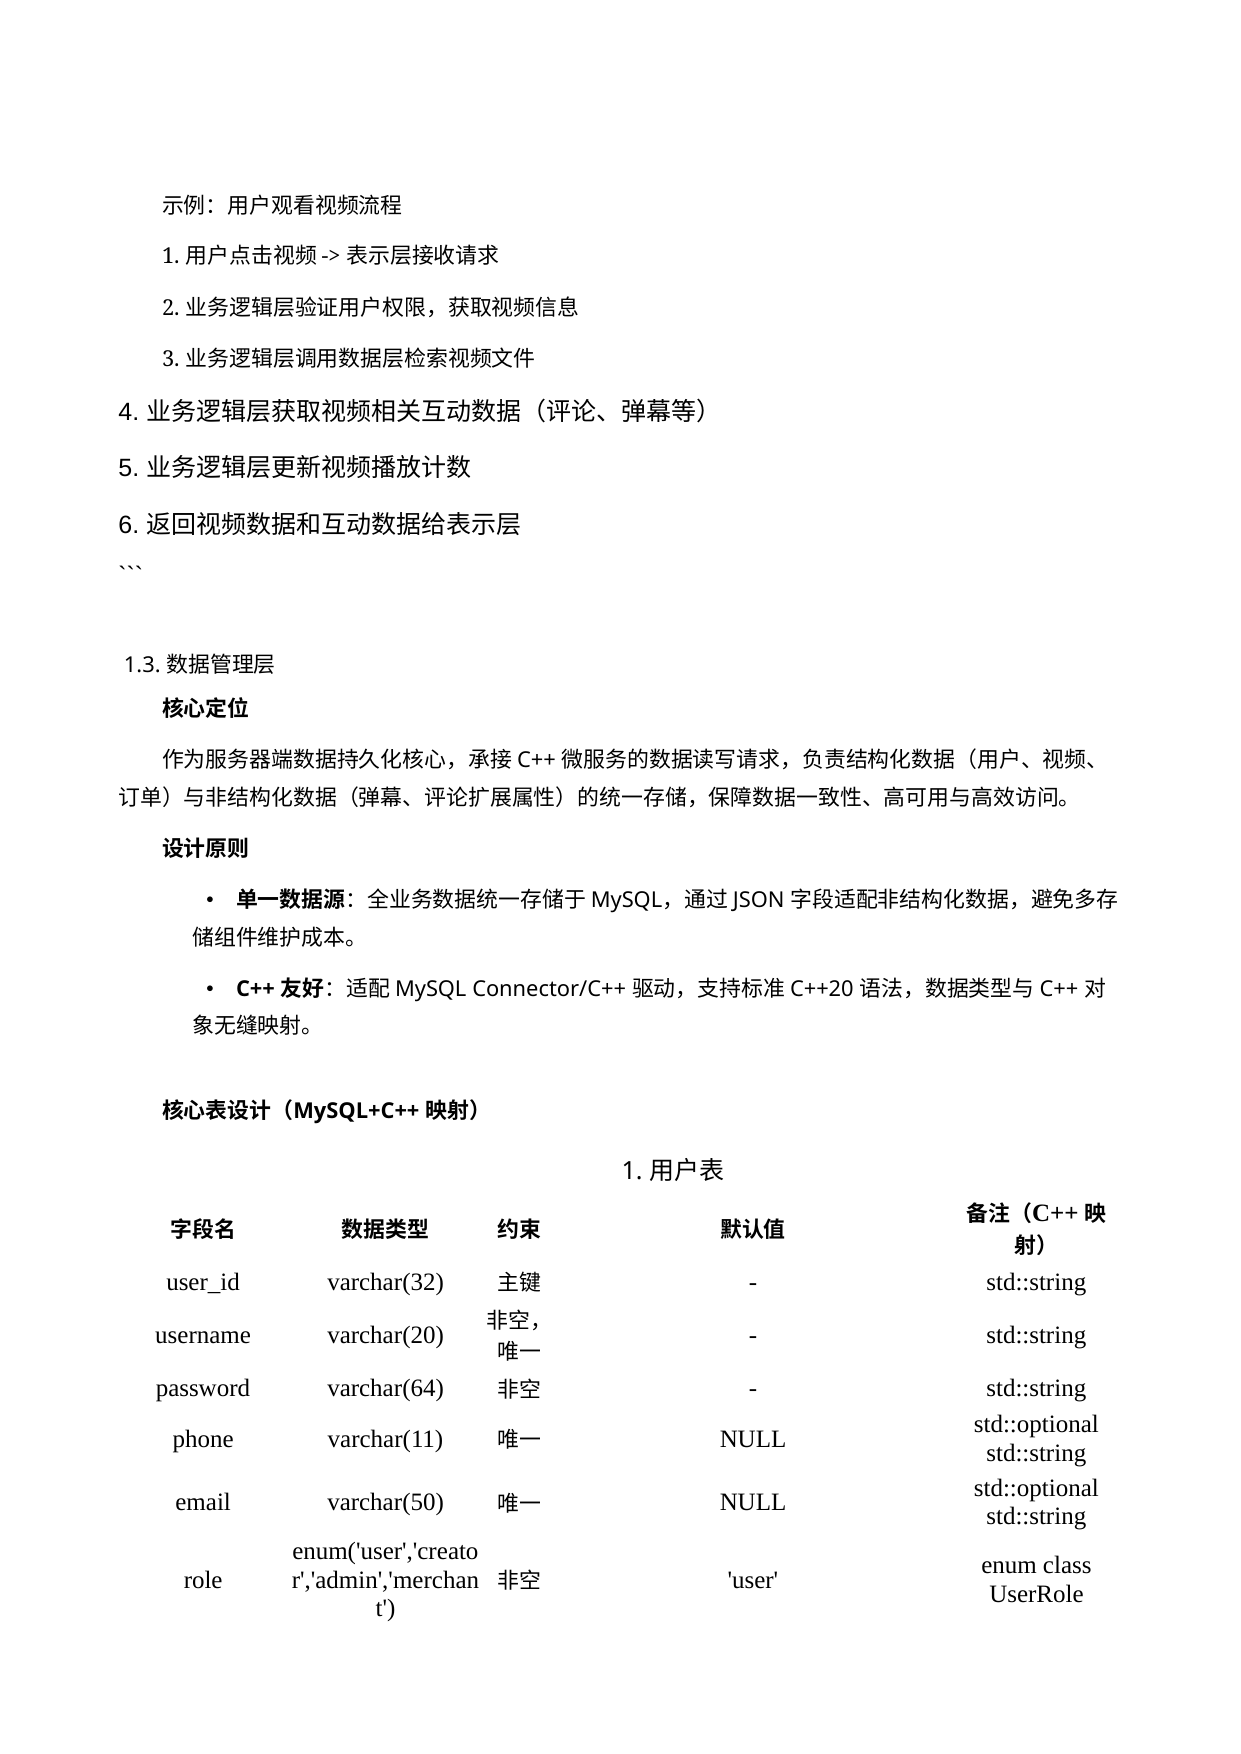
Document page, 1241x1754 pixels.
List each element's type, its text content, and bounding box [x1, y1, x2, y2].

table_cell varchar(11) [288, 1406, 483, 1470]
text 作为服务器端数据持久化核心，承接 C++ 微服务的数据读写请求，负责结构化数据（用户、视频、订单）与非结构化数据（弹幕、评论扩展属性）的统一存储，保障数据一致性、高可用与高效访问。 [118, 742, 1122, 812]
table_cell std::string [950, 1262, 1122, 1300]
table_cell 非空，唯一 [483, 1300, 555, 1369]
table_cell user_id [118, 1262, 288, 1300]
subtitle 数据管理层 [118, 647, 1122, 678]
table_cell phone [118, 1406, 288, 1470]
table_cell 主键 [483, 1262, 555, 1300]
subtitle 示例：用户观看视频流程 [162, 188, 1122, 219]
text 6. 返回视频数据和互动数据给表示层 [118, 504, 1122, 541]
list 单一数据源：全业务数据统一存储于 MySQL，通过 JSON 字段适配非结构化数据，避免多存储组件维护成本。 [162, 882, 1122, 951]
table_cell 非空 [483, 1369, 555, 1406]
text 5. 业务逻辑层更新视频播放计数 [118, 448, 1122, 484]
table_cell varchar(50) [288, 1470, 483, 1533]
table_cell - [555, 1369, 950, 1406]
table_header 约束 [483, 1193, 555, 1262]
table_header 默认值 [555, 1193, 950, 1262]
table_cell 唯一 [483, 1470, 555, 1533]
list C++ 友好：适配 MySQL Connector/C++ 驱动，支持标准 C++20 语法，数据类型与 C++ 对象无缝映射。 [162, 971, 1122, 1040]
table_cell - [555, 1300, 950, 1369]
subtitle 1. 用户点击视频 -> 表示层接收请求 [162, 238, 1122, 270]
text ``` [118, 561, 1122, 589]
table_cell varchar(20) [288, 1300, 483, 1369]
text 核心定位 [118, 691, 1122, 723]
text 核心表设计（MySQL+C++ 映射） [118, 1093, 1122, 1125]
table_cell 非空 [483, 1533, 555, 1625]
table_cell 'user' [555, 1533, 950, 1625]
table_cell std::optional std::string [950, 1406, 1122, 1470]
table_cell enum class UserRole [950, 1533, 1122, 1625]
table_cell 唯一 [483, 1406, 555, 1470]
table_header 数据类型 [288, 1193, 483, 1262]
table_cell - [555, 1262, 950, 1300]
table_cell std::string [950, 1369, 1122, 1406]
table_cell password [118, 1369, 288, 1406]
text 设计原则 [118, 831, 1122, 862]
table_cell varchar(64) [288, 1369, 483, 1406]
table_cell email [118, 1470, 288, 1533]
subtitle 2. 业务逻辑层验证用户权限，获取视频信息 [162, 289, 1122, 321]
table_cell std::optional std::string [950, 1470, 1122, 1533]
table_cell NULL [555, 1406, 950, 1470]
table_cell NULL [555, 1470, 950, 1533]
table_cell std::string [950, 1300, 1122, 1369]
text 4. 业务逻辑层获取视频相关互动数据（评论、弹幕等） [118, 392, 1122, 428]
table_header 备注（C++ 映射） [950, 1193, 1122, 1262]
table_cell username [118, 1300, 288, 1369]
table_cell enum('user','creator','admin','merchant') [288, 1533, 483, 1625]
table_cell role [118, 1533, 288, 1625]
subtitle 3. 业务逻辑层调用数据层检索视频文件 [162, 341, 1122, 372]
table_cell varchar(32) [288, 1262, 483, 1300]
subtitle 1. 用户表 [118, 1151, 1122, 1187]
table_header 字段名 [118, 1193, 288, 1262]
